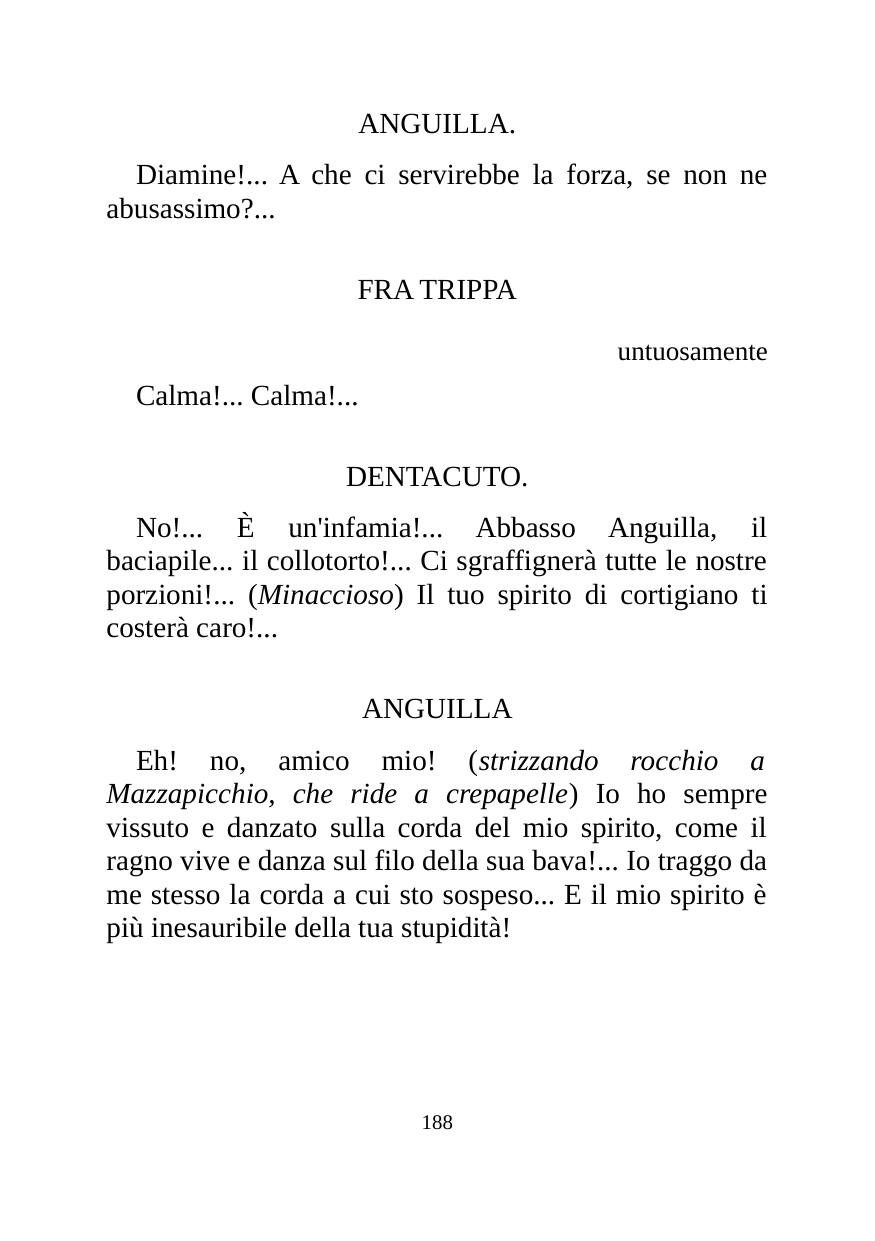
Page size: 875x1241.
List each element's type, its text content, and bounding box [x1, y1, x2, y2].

text DENTACUTO. [106, 459, 768, 492]
text untuosamente [402, 335, 768, 366]
text ANGUILLA. [106, 106, 768, 140]
text FRA TRIPPA [106, 272, 768, 305]
text ANGUILLA [106, 691, 768, 725]
text Eh! no, amico mio! (strizzando rocchio a Mazzapicchio, che ride a crepapelle) Io ho sempre vissuto e danzato sulla corda del mio spirito, come il ragno vive e danza sul filo della sua bava!... Io traggo da me stesso la corda a cui sto sospeso... E il mio spirito è più inesauribile della tua stupidità! [106, 743, 768, 944]
text Calma!... Calma!... [106, 378, 768, 411]
text Diamine!... A che ci servirebbe la forza, se non ne abusassimo?... [106, 157, 768, 224]
text No!... È un'infamia!... Abbasso Anguilla, il baciapile... il collotorto!... Ci sgraffignerà tutte le nostre porzioni!... (Minaccioso) Il tuo spirito di cortigiano ti costerà caro!... [106, 510, 768, 644]
